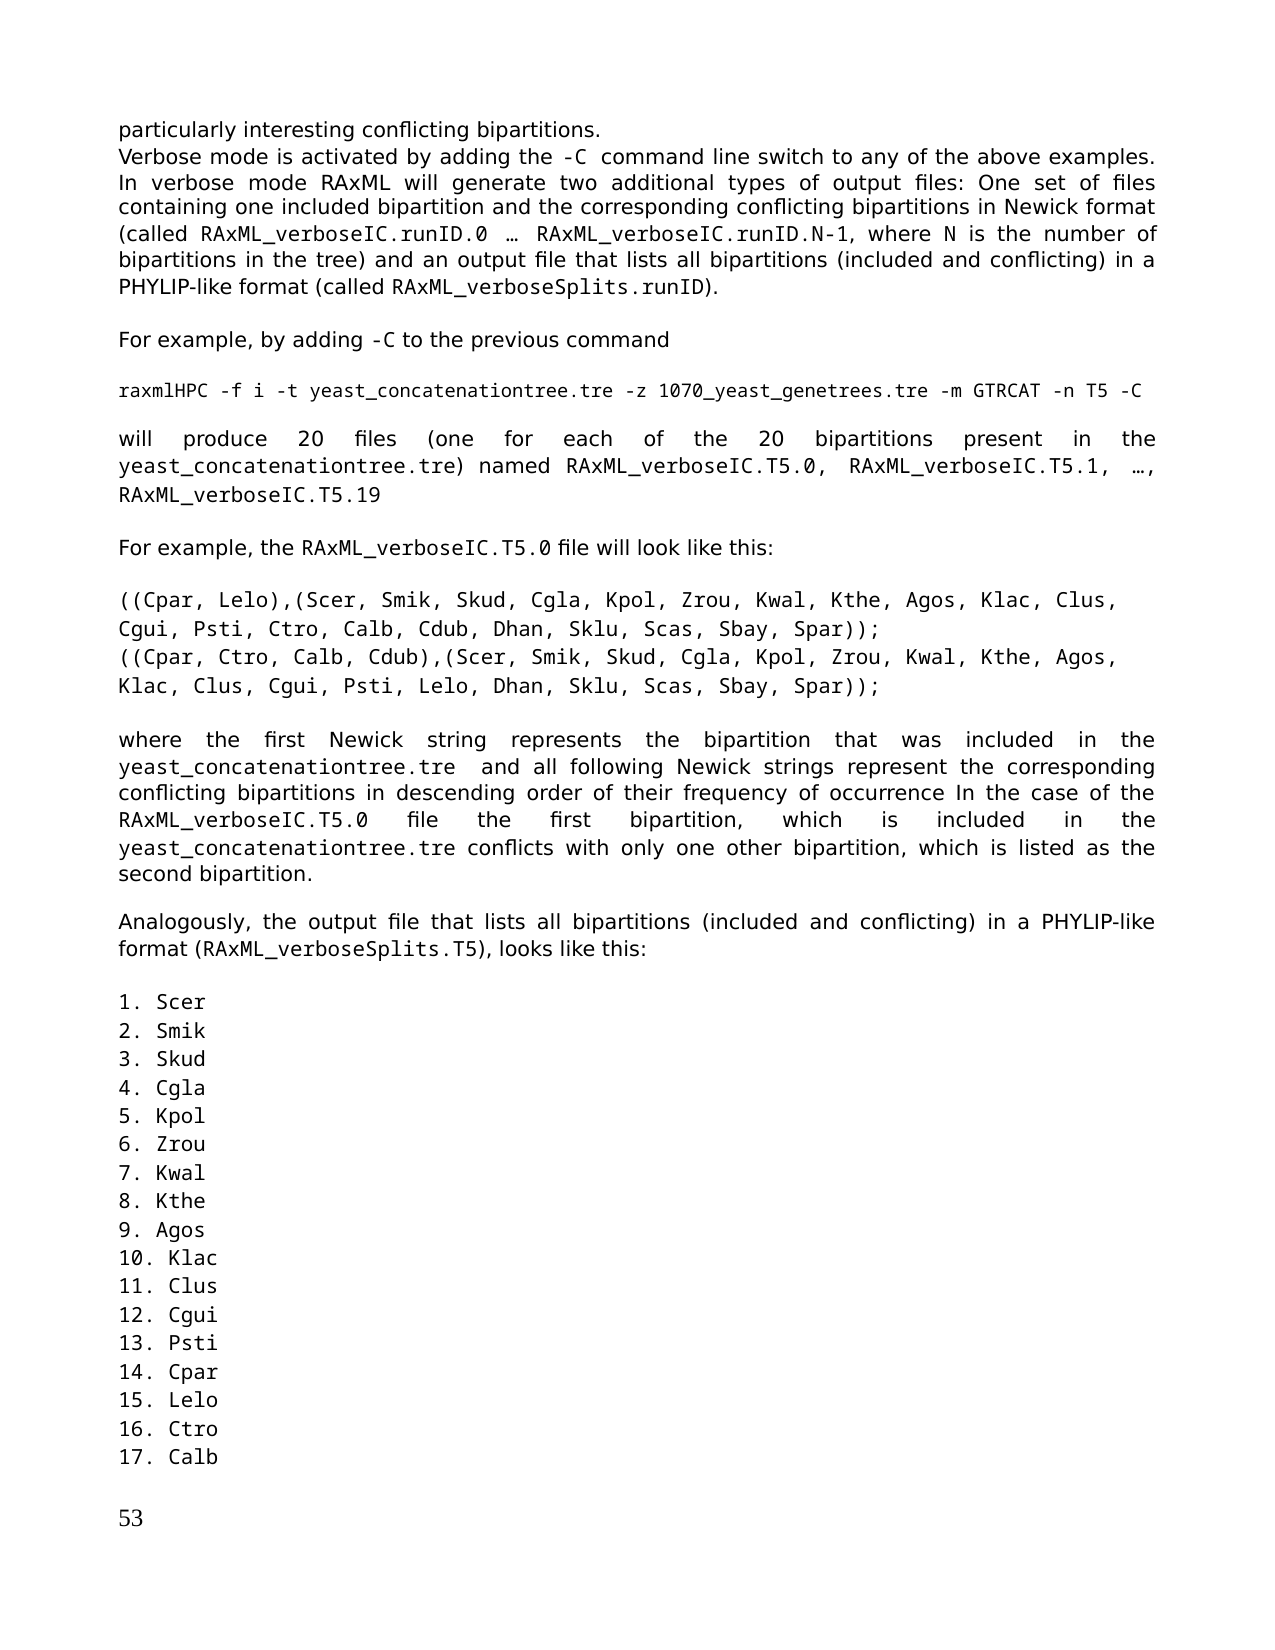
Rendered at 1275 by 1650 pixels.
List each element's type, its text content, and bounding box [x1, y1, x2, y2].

text particularly interesting conflicting bipartitions. [118, 118, 1157, 142]
text will produce 20 files (one for each of the 20 bipartitions present in the yeast_concatenationtree.tre) named RAxML_verboseIC.T5.0, RAxML_verboseIC.T5.1, …, RAxML_verboseIC.T5.19 [118, 427, 1157, 508]
text For example, the RAxML_verboseIC.T5.0 file will look like this: [118, 533, 1157, 561]
text 10. Klac [118, 1243, 1157, 1272]
text raxmlHPC -f i -t yeast_concatenationtree.tre -z 1070_yeast_genetrees.tre -m GTRCAT -n T5 -C [118, 377, 1157, 403]
text 12. Cgui [118, 1300, 1157, 1328]
text Verbose mode is activated by adding the -C command line switch to any of the above examples. In verbose mode RAxML will generate two additional types of output files: One set of files containing one included bipartition and the corresponding conflicting bipartitions in Newick format (called RAxML_verboseIC.runID.0 … RAxML_verboseIC.runID.N-1, where N is the number of bipartitions in the tree) and an output file that lists all bipartitions (included and conflicting) in a PHYLIP-like format (called RAxML_verboseSplits.runID). [118, 142, 1157, 301]
text 2. Smik [118, 1016, 1157, 1044]
text 4. Cgla [118, 1073, 1157, 1101]
text 3. Skud [118, 1044, 1157, 1073]
text ((Cpar, Ctro, Calb, Cdub),(Scer, Smik, Skud, Cgla, Kpol, Zrou, Kwal, Kthe, Agos, Klac, Clus, Cgui, Psti, Lelo, Dhan, Sklu, Scas, Sbay, Spar)); [118, 642, 1157, 699]
text 14. Cpar [118, 1357, 1157, 1385]
text 11. Clus [118, 1272, 1157, 1300]
text 17. Calb [118, 1442, 1157, 1471]
text 1. Scer [118, 987, 1157, 1016]
text where the first Newick string represents the bipartition that was included in the yeast_concatenationtree.tre and all following Newick strings represent the corresponding conflicting bipartitions in descending order of their frequency of occurrence In the case of the RAxML_verboseIC.T5.0 file the first bipartition, which is included in the yeast_concatenationtree.tre conflicts with only one other bipartition, which is listed as the second bipartition. [118, 728, 1157, 886]
text 5. Kpol [118, 1101, 1157, 1129]
text 15. Lelo [118, 1385, 1157, 1414]
text 16. Ctro [118, 1414, 1157, 1442]
text 7. Kwal [118, 1158, 1157, 1186]
text ((Cpar, Lelo),(Scer, Smik, Skud, Cgla, Kpol, Zrou, Kwal, Kthe, Agos, Klac, Clus, Cgui, Psti, Ctro, Calb, Cdub, Dhan, Sklu, Scas, Sbay, Spar)); [118, 585, 1157, 642]
text For example, by adding -C to the previous command [118, 325, 1157, 353]
text 6. Zrou [118, 1129, 1157, 1158]
text Analogously, the output file that lists all bipartitions (included and conflicting) in a PHYLIP-like format (RAxML_verboseSplits.T5), looks like this: [118, 910, 1157, 963]
text 13. Psti [118, 1328, 1157, 1357]
text 9. Agos [118, 1215, 1157, 1243]
text 8. Kthe [118, 1186, 1157, 1215]
